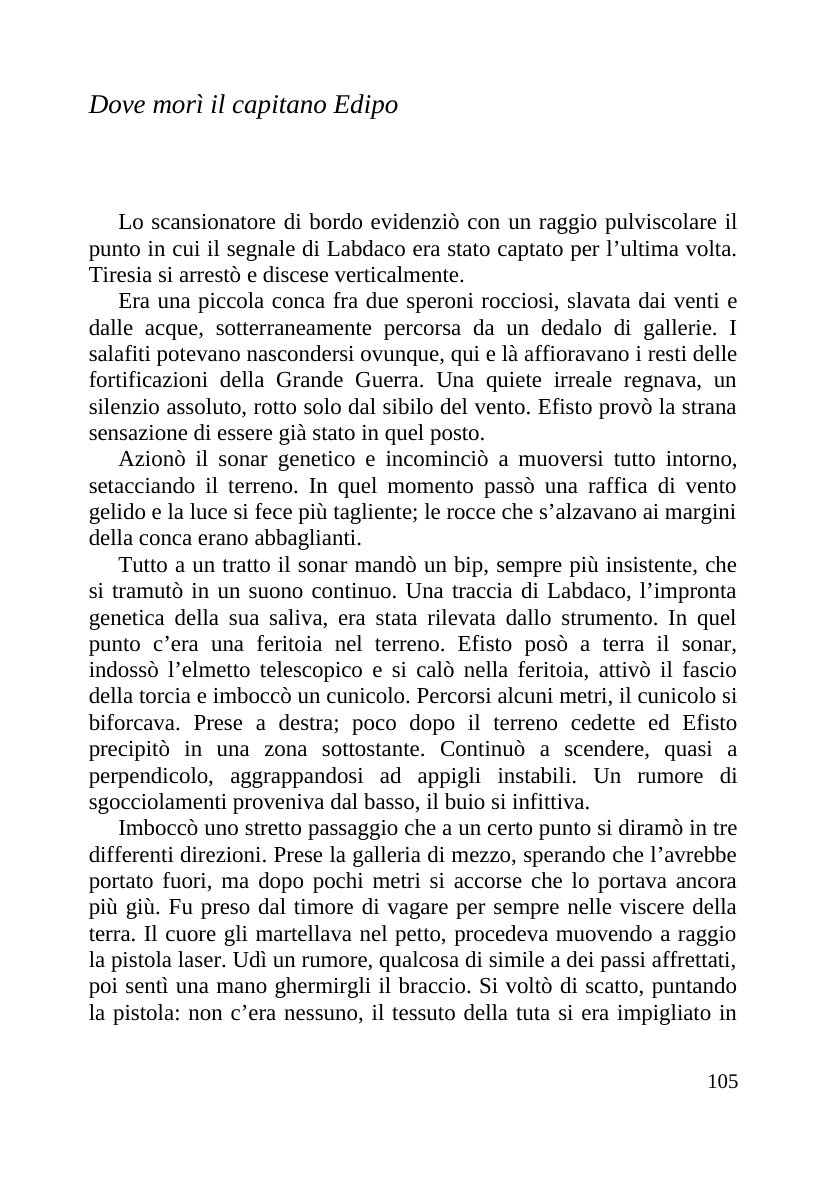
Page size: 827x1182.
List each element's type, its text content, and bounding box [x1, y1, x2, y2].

text Tutto a un tratto il sonar mandò un bip, sempre più insistente, che si tramutò in un suono continuo. Una traccia di Labdaco, l’impronta genetica della sua saliva, era stata rilevata dallo strumento. In quel punto c’era una feritoia nel terreno. Efisto posò a terra il sonar, indossò l’elmetto telescopico e si calò nella feritoia, attivò il fascio della torcia e imboccò un cunicolo. Percorsi alcuni metri, il cunicolo si biforcava. Prese a destra; poco dopo il terreno cedette ed Efisto precipitò in una zona sottostante. Continuò a scendere, quasi a perpendicolo, aggrappandosi ad appigli instabili. Un rumore di sgocciolamenti proveniva dal basso, il buio si infittiva. [88, 551, 738, 814]
text Era una piccola conca fra due speroni rocciosi, slavata dai venti e dalle acque, sotterraneamente percorsa da un dedalo di gallerie. I salafiti potevano nascondersi ovunque, qui e là affioravano i resti delle fortificazioni della Grande Guerra. Una quiete irreale regnava, un silenzio assoluto, rotto solo dal sibilo del vento. Efisto provò la strana sensazione di essere già stato in quel posto. [88, 287, 738, 445]
text Azionò il sonar genetico e incominciò a muoversi tutto intorno, setacciando il terreno. In quel momento passò una raffica di vento gelido e la luce si fece più tagliente; le rocce che s’alzavano ai margini della conca erano abbaglianti. [88, 445, 738, 551]
text Dove morì il capitano Edipo [88, 88, 738, 120]
text Lo scansionatore di bordo evidenziò con un raggio pulviscolare il punto in cui il segnale di Labdaco era stato captato per l’ultima volta. Tiresia si arrestò e discese verticalmente. [88, 208, 738, 287]
text Imboccò uno stretto passaggio che a un certo punto si diramò in tre differenti direzioni. Prese la galleria di mezzo, sperando che l’avrebbe portato fuori, ma dopo pochi metri si accorse che lo portava ancora più giù. Fu preso dal timore di vagare per sempre nelle viscere della terra. Il cuore gli martellava nel petto, procedeva muovendo a raggio la pistola laser. Udì un rumore, qualcosa di simile a dei passi affrettati, poi sentì una mano ghermirgli il braccio. Si voltò di scatto, puntando la pistola: non c’era nessuno, il tessuto della tuta si era impigliato in [88, 814, 738, 1025]
